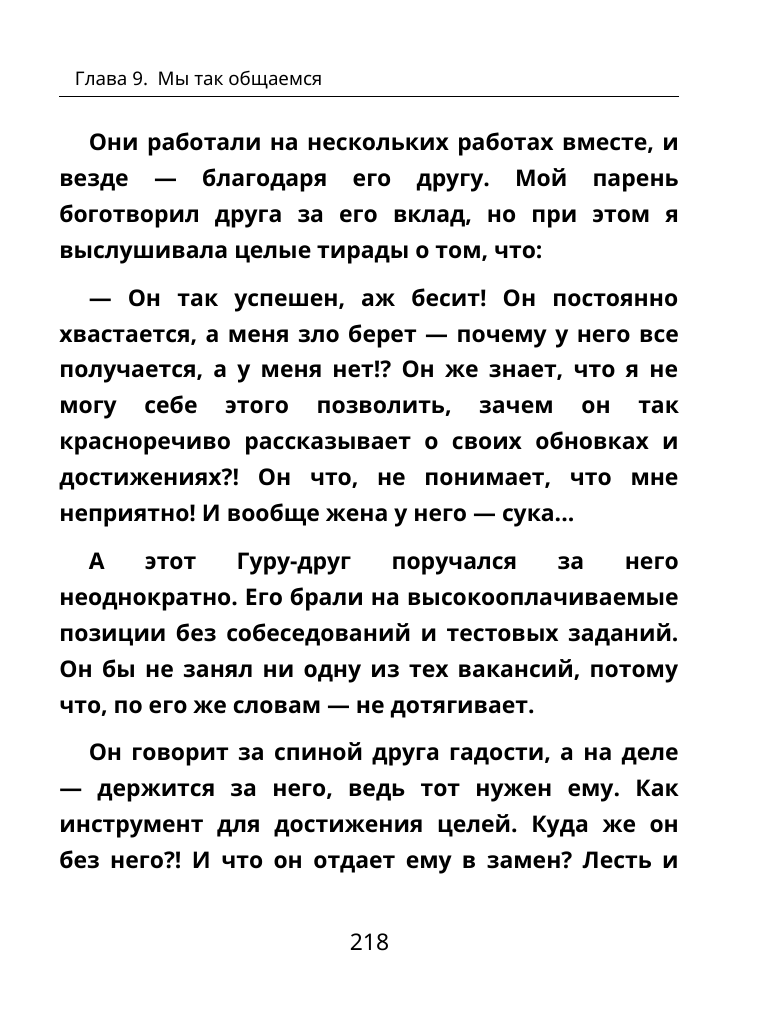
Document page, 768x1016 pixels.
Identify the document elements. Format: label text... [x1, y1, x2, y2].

text — Он так успешен, аж бесит! Он постоянно хвастается, а меня зло берет — почему у него все получается, а у меня нет!? Он же знает, что я не могу себе этого позволить, зачем он так красноречиво рассказывает о своих обновках и достижениях?! Он что, не понимает, что мне неприятно! И вообще жена у него — сука... [59, 282, 679, 528]
text А этот Гуру-друг поручался за него неоднократно. Его брали на высокооплачиваемые позиции без собеседований и тестовых заданий. Он бы не занял ни одну из тех вакансий, потому что, по его же словам — не дотягивает. [59, 545, 679, 720]
text Он говорит за спиной друга гадости, а на деле — держится за него, ведь тот нужен ему. Как инструмент для достижения целей. Куда же он без него?! И что он отдает ему в замен? Лесть и [59, 736, 679, 875]
text Они работали на нескольких работах вместе, и везде — благодаря его другу. Мой парень боготворил друга за его вклад, но при этом я выслушивала целые тирады о том, что: [59, 126, 679, 265]
